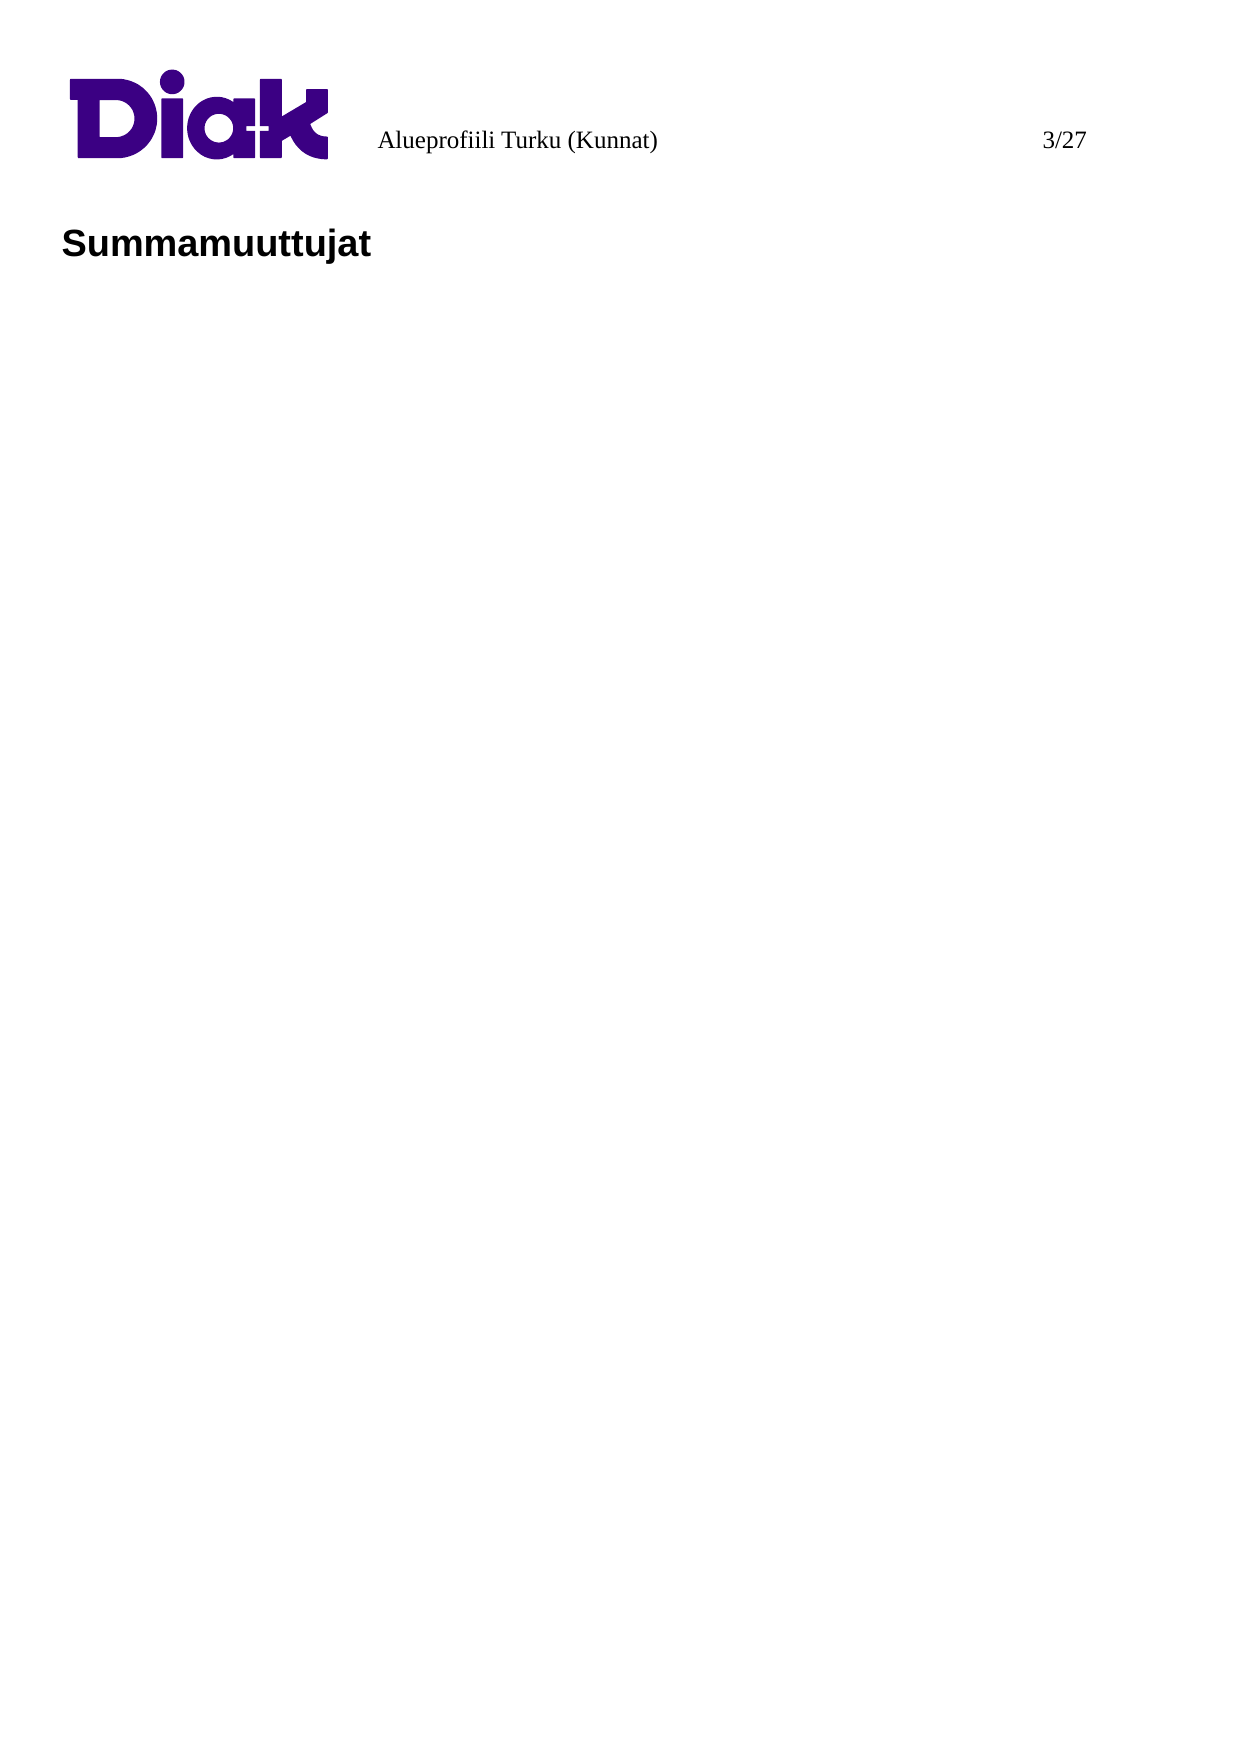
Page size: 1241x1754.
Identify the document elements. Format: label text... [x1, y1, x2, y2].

subtitle Summamuuttujat [61, 221, 1179, 265]
